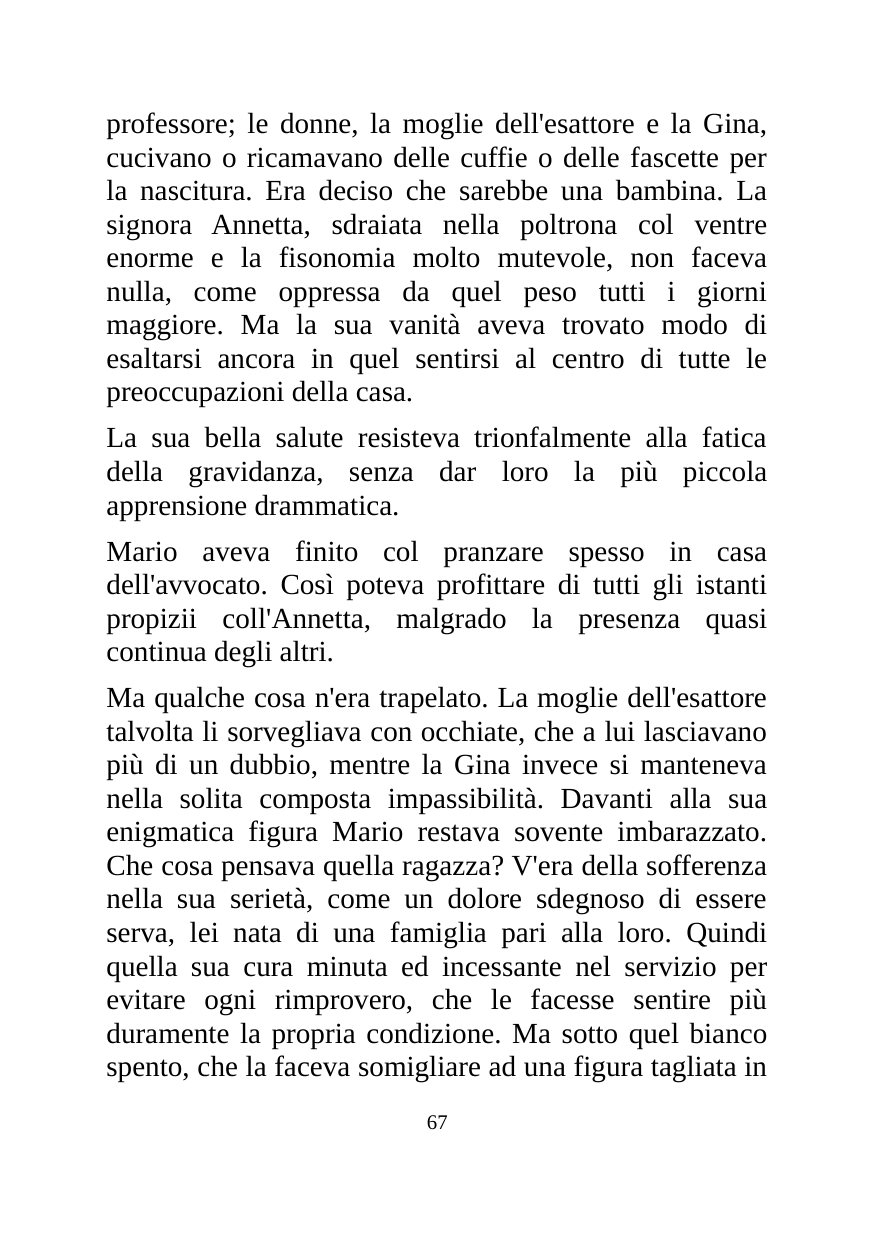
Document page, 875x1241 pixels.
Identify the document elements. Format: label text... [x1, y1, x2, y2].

text professore; le donne, la moglie dell'esattore e la Gina, cucivano o ricamavano delle cuffie o delle fascette per la nascitura. Era deciso che sarebbe una bambina. La signora Annetta, sdraiata nella poltrona col ventre enorme e la fisonomia molto mutevole, non faceva nulla, come oppressa da quel peso tutti i giorni maggiore. Ma la sua vanità aveva trovato modo di esaltarsi ancora in quel sentirsi al centro di tutte le preoccupazioni della casa. [106, 106, 768, 408]
text La sua bella salute resisteva trionfalmente alla fatica della gravidanza, senza dar loro la più piccola apprensione drammatica. [106, 421, 768, 521]
text Mario aveva finito col pranzare spesso in casa dell'avvocato. Così poteva profittare di tutti gli istanti propizii coll'Annetta, malgrado la presenza quasi continua degli altri. [106, 534, 768, 668]
text Ma qualche cosa n'era trapelato. La moglie dell'esattore talvolta li sorvegliava con occhiate, che a lui lasciavano più di un dubbio, mentre la Gina invece si manteneva nella solita composta impassibilità. Davanti alla sua enigmatica figura Mario restava sovente imbarazzato. Che cosa pensava quella ragazza? V'era della sofferenza nella sua serietà, come un dolore sdegnoso di essere serva, lei nata di una famiglia pari alla loro. Quindi quella sua cura minuta ed incessante nel servizio per evitare ogni rimprovero, che le facesse sentire più duramente la propria condizione. Ma sotto quel bianco spento, che la faceva somigliare ad una figura tagliata in [106, 680, 768, 1083]
